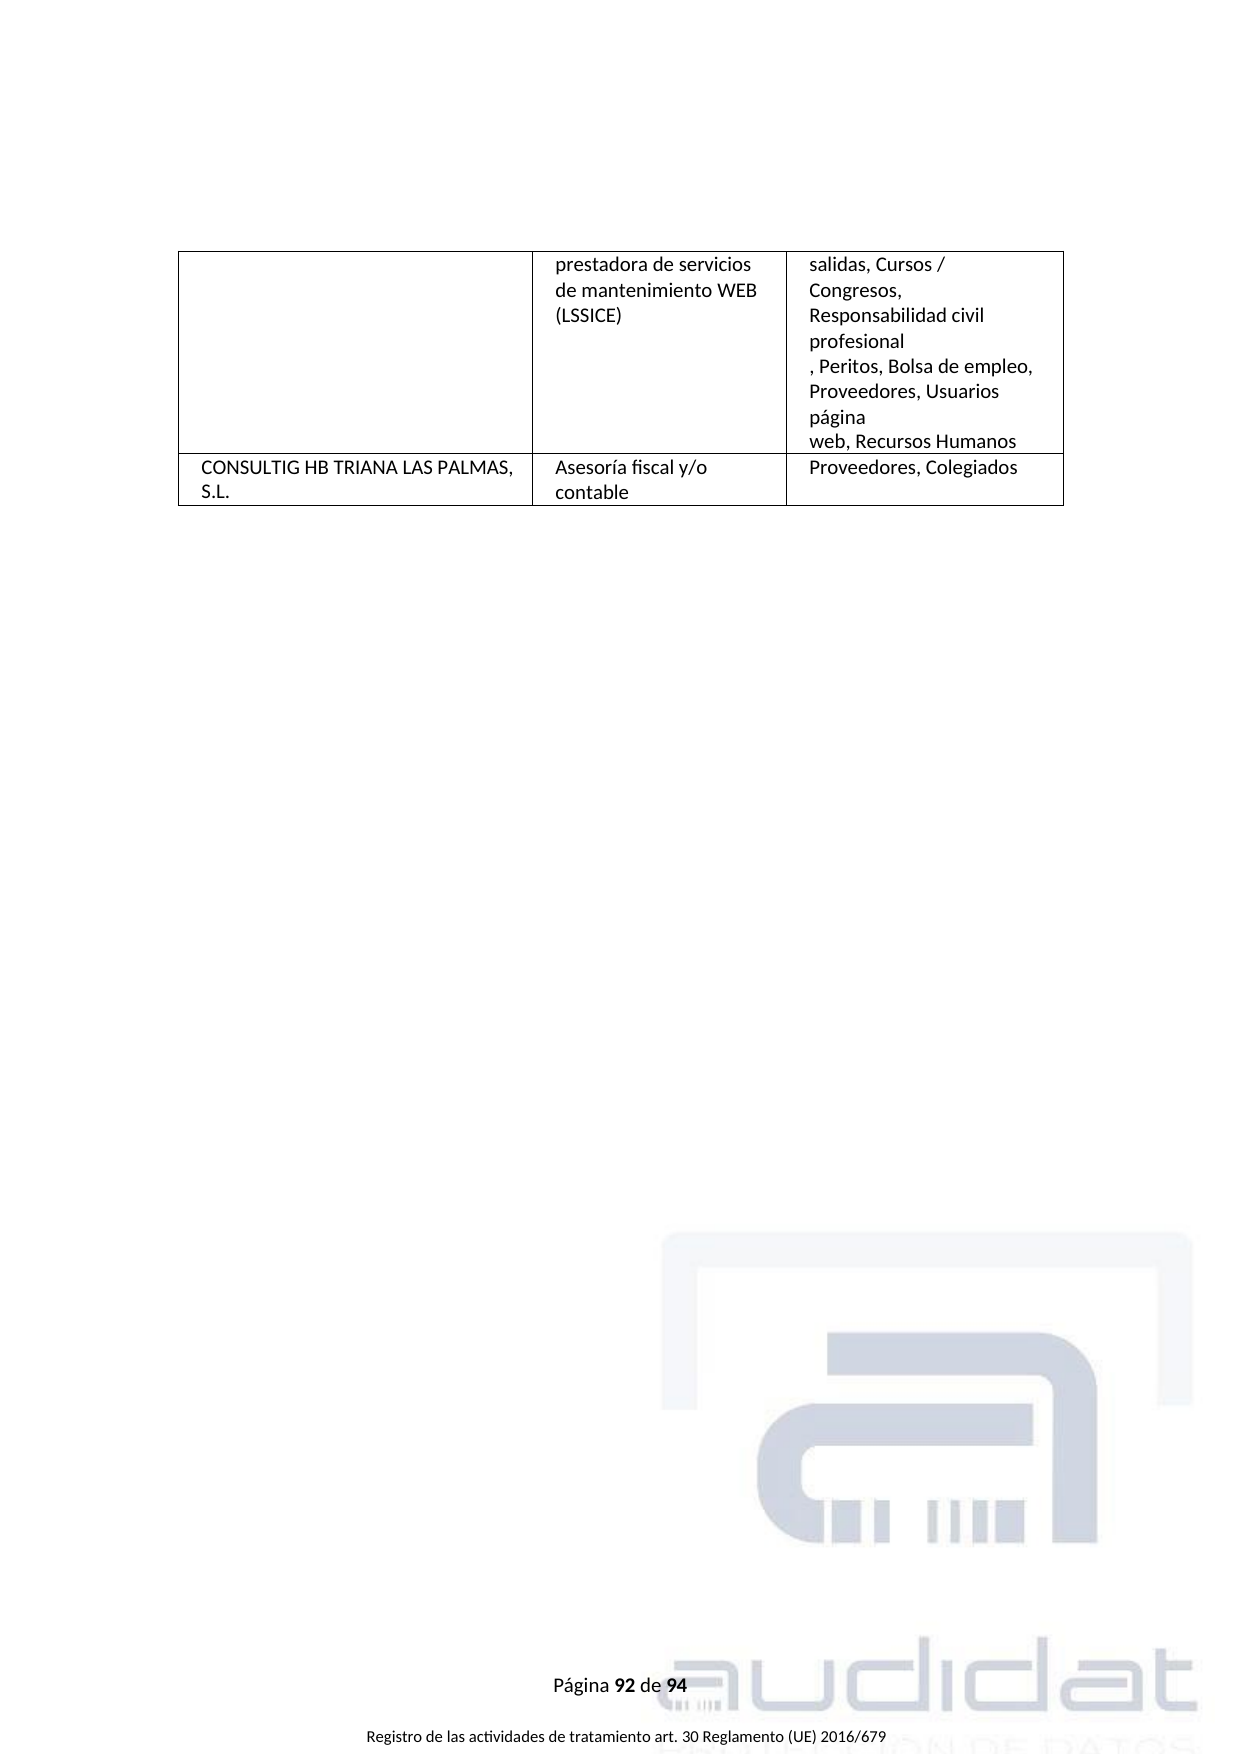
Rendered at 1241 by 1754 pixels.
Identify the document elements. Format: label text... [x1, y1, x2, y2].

picture [640, 1223, 1215, 1726]
table_header salidas, Cursos / Congresos, Responsabilidad civil profesional , Peritos, Bolsa de empleo, Proveedores, Usuarios página web, Recursos Humanos [787, 252, 1063, 453]
table_cell Asesoría fiscal y/o contable [533, 454, 786, 505]
table_cell Proveedores, Colegiados [787, 454, 1063, 505]
table_header [179, 252, 532, 453]
table_cell CONSULTIG HB TRIANA LAS PALMAS, S.L. [179, 454, 532, 505]
text Registro de las actividades de tratamiento art. 30 Reglamento (UE) 2016/679 [366, 1726, 1226, 1746]
text Página 92 de 94 [177, 1672, 1063, 1698]
picture [640, 1746, 1215, 1754]
table_header prestadora de servicios de mantenimiento WEB (LSSICE) [533, 252, 786, 453]
